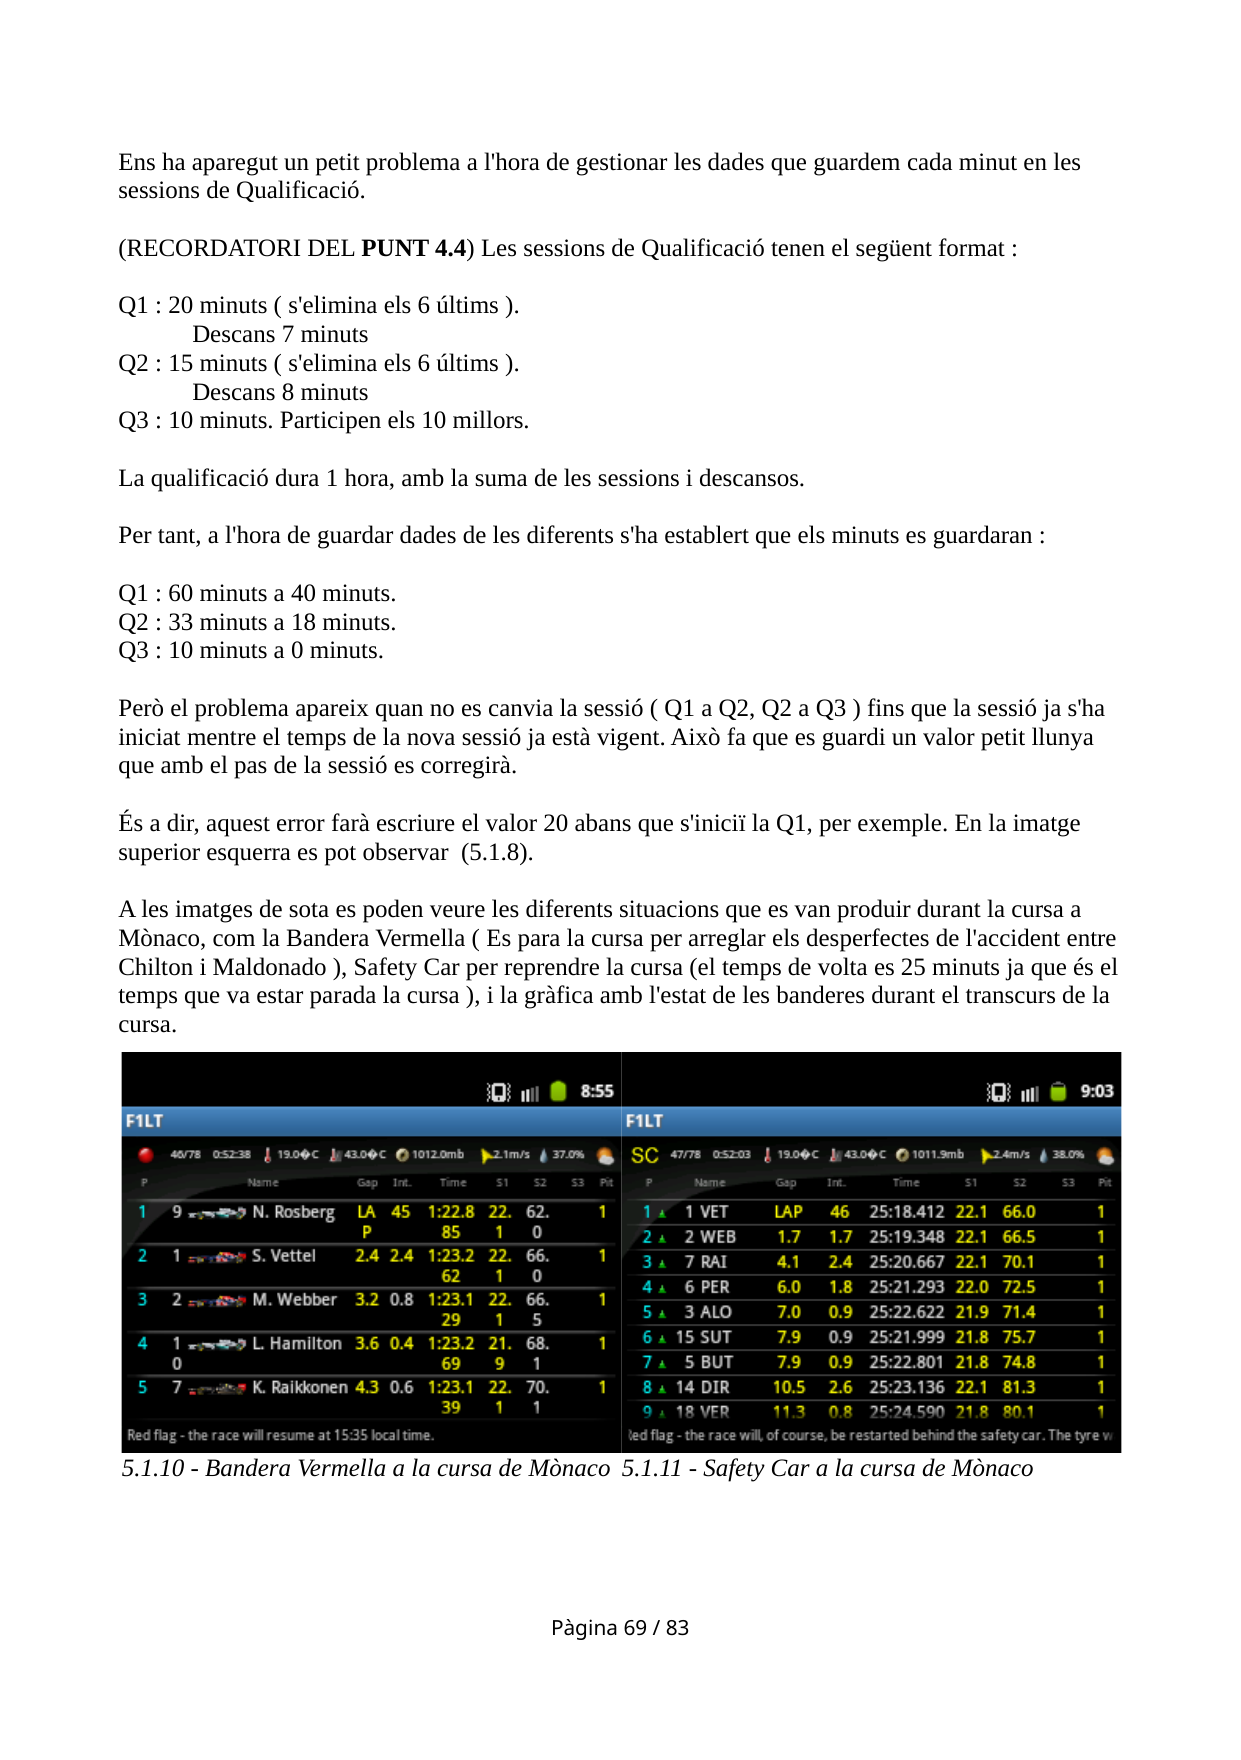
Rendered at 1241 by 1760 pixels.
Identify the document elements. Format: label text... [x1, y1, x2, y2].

text A les imatges de sota es poden veure les diferents situacions que es van produir durant la cursa a Mònaco, com la Bandera Vermella ( Es para la cursa per arreglar els desperfectes de l'accident entre Chilton i Maldonado ), Safety Car per reprendre la cursa (el temps de volta es 25 minuts ja que és el temps que va estar parada la cursa ), i la gràfica amb l'estat de les banderes durant el transcurs de la cursa. [118, 894, 1122, 1038]
text Q1 : 20 minuts ( s'elimina els 6 últims ). [118, 291, 1122, 319]
text (RECORDATORI DEL PUNT 4.4) Les sessions de Qualificació tenen el següent format : [118, 233, 1122, 262]
text Descans 8 minuts [118, 377, 1122, 406]
text Descans 7 minuts [118, 319, 1122, 348]
text 5.1.10 - Bandera Vermella a la cursa de Mònaco [122, 1453, 622, 1482]
text Q3 : 10 minuts a 0 minuts. [118, 636, 1122, 664]
text Q2 : 15 minuts ( s'elimina els 6 últims ). [118, 348, 1122, 377]
text Q1 : 60 minuts a 40 minuts. [118, 578, 1122, 607]
text Q3 : 10 minuts. Participen els 10 millors. [118, 406, 1122, 434]
text És a dir, aquest error farà escriure el valor 20 abans que s'iniciï la Q1, per exemple. En la imatge superior esquerra es pot observar (5.1.8). [118, 808, 1122, 866]
picture [121, 1052, 1122, 1453]
text Per tant, a l'hora de guardar dades de les diferents s'ha establert que els minuts es guardaran : [118, 521, 1122, 549]
text 5.1.11 - Safety Car a la cursa de Mònaco [622, 1453, 1122, 1482]
text Q2 : 33 minuts a 18 minuts. [118, 607, 1122, 636]
text Però el problema apareix quan no es canvia la sessió ( Q1 a Q2, Q2 a Q3 ) fins que la sessió ja s'ha iniciat mentre el temps de la nova sessió ja està vigent. Això fa que es guardi un valor petit llunya que amb el pas de la sessió es corregirà. [118, 693, 1122, 779]
text La qualificació dura 1 hora, amb la suma de les sessions i descansos. [118, 463, 1122, 492]
text Ens ha aparegut un petit problema a l'hora de gestionar les dades que guardem cada minut en les sessions de Qualificació. [118, 147, 1122, 204]
